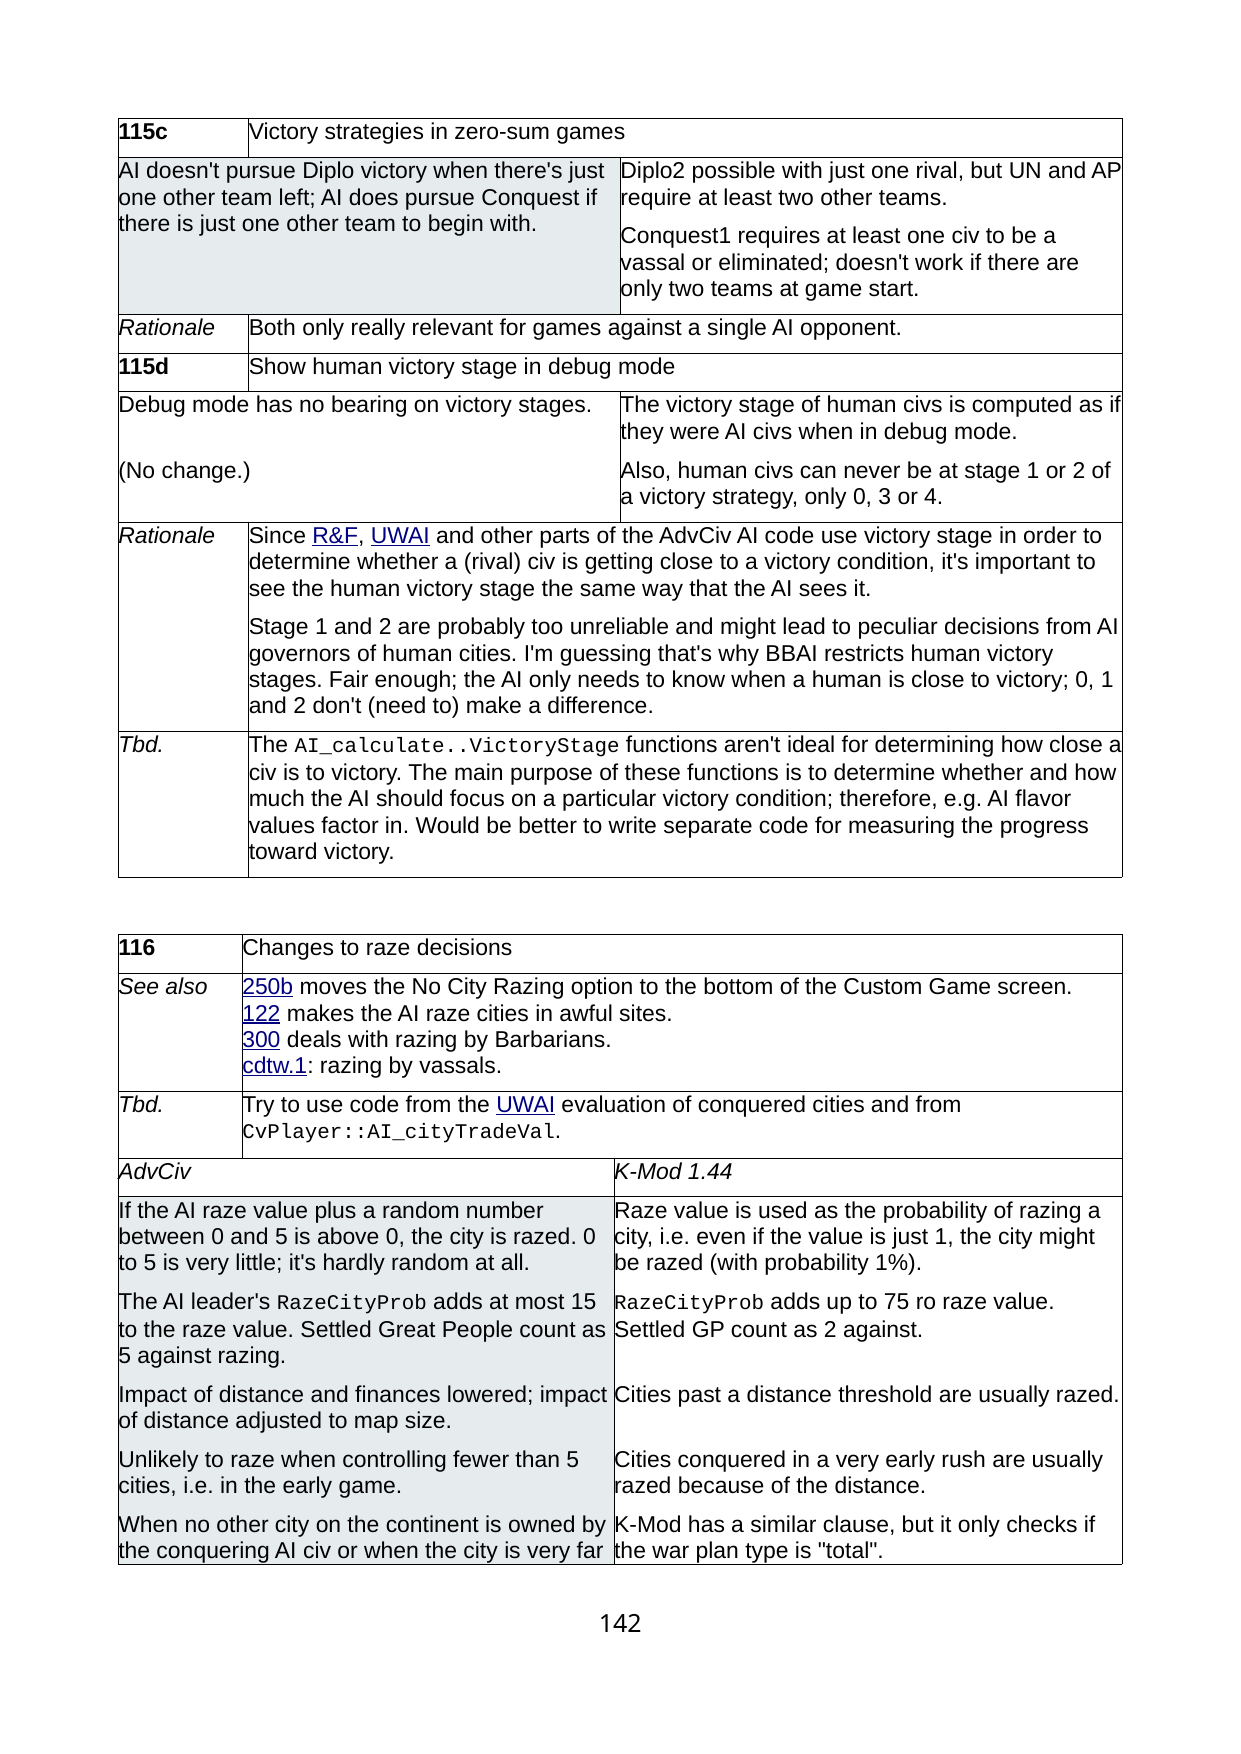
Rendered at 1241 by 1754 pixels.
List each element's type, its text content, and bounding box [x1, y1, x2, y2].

table_cell Tbd. [119, 1092, 242, 1158]
table_cell Rationale [119, 315, 248, 352]
table_cell Both only really relevant for games against a single AI opponent. [249, 315, 1122, 352]
table_cell 115c [119, 119, 248, 157]
table_cell Raze value is used as the probability of razing a city, i.e. even if the value is just 1, the city might be razed (with probability 1%). RazeCityProb adds up to 75 ro raze value. Settled GP count as 2 against. Cities past a distance threshold are usually razed. Cities conquered in a very early rush are usually razed because of the distance. K-Mod has a similar clause, but it only checks if the war plan type is "total". [615, 1197, 1122, 1564]
table_cell AI doesn't pursue Diplo victory when there's just one other team left; AI does pursue Conquest if there is just one other team to begin with. [119, 158, 620, 314]
table_header 116 [119, 935, 242, 973]
table_cell The victory stage of human civs is computed as if they were AI civs when in debug mode. Also, human civs can never be at stage 1 or 2 of a victory strategy, only 0, 3 or 4. [621, 392, 1122, 522]
table_cell Tbd. [119, 732, 248, 877]
table_cell Victory strategies in zero-sum games [249, 119, 1122, 157]
table_cell Debug mode has no bearing on victory stages. (No change.) [119, 392, 620, 522]
table_cell See also [119, 974, 242, 1091]
table_cell Try to use code from the UWAI evaluation of conquered cities and from CvPlayer::AI_cityTradeVal. [243, 1092, 1122, 1158]
table_cell 250b moves the No City Razing option to the bottom of the Custom Game screen. 122 makes the AI raze cities in awful sites. 300 deals with razing by Barbarians. cdtw.1: razing by vassals. [243, 974, 1122, 1091]
table_cell The AI_calculate..VictoryStage functions aren't ideal for determining how close a civ is to victory. The main purpose of these functions is to determine whether and how much the AI should focus on a particular victory condition; therefore, e.g. AI flavor values factor in. Would be better to write separate code for measuring the progress toward victory. [249, 732, 1122, 877]
table_cell K-Mod 1.44 [615, 1159, 1122, 1196]
table_cell Diplo2 possible with just one rival, but UN and AP require at least two other teams. Conquest1 requires at least one civ to be a vassal or eliminated; doesn't work if there are only two teams at game start. [621, 158, 1122, 314]
table_cell If the AI raze value plus a random number between 0 and 5 is above 0, the city is razed. 0 to 5 is very little; it's hardly random at all. The AI leader's RazeCityProb adds at most 15 to the raze value. Settled Great People count as 5 against razing. Impact of distance and finances lowered; impact of distance adjusted to map size. Unlikely to raze when controlling fewer than 5 cities, i.e. in the early game. When no other city on the continent is owned by the conquering AI civ or when the city is very far [119, 1197, 614, 1564]
table_cell Since R&F, UWAI and other parts of the AdvCiv AI code use victory stage in order to determine whether a (rival) civ is getting close to a victory condition, it's important to see the human victory stage the same way that the AI sees it. Stage 1 and 2 are probably too unreliable and might lead to peculiar decisions from AI governors of human cities. I'm guessing that's why BBAI restricts human victory stages. Fair enough; the AI only needs to know when a human is close to victory; 0, 1 and 2 don't (need to) make a difference. [249, 523, 1122, 731]
table_cell Show human victory stage in debug mode [249, 354, 1122, 391]
table_header Changes to raze decisions [243, 935, 1122, 973]
table_cell 115d [119, 354, 248, 391]
table_cell AdvCiv [119, 1159, 614, 1196]
table_cell Rationale [119, 523, 248, 731]
